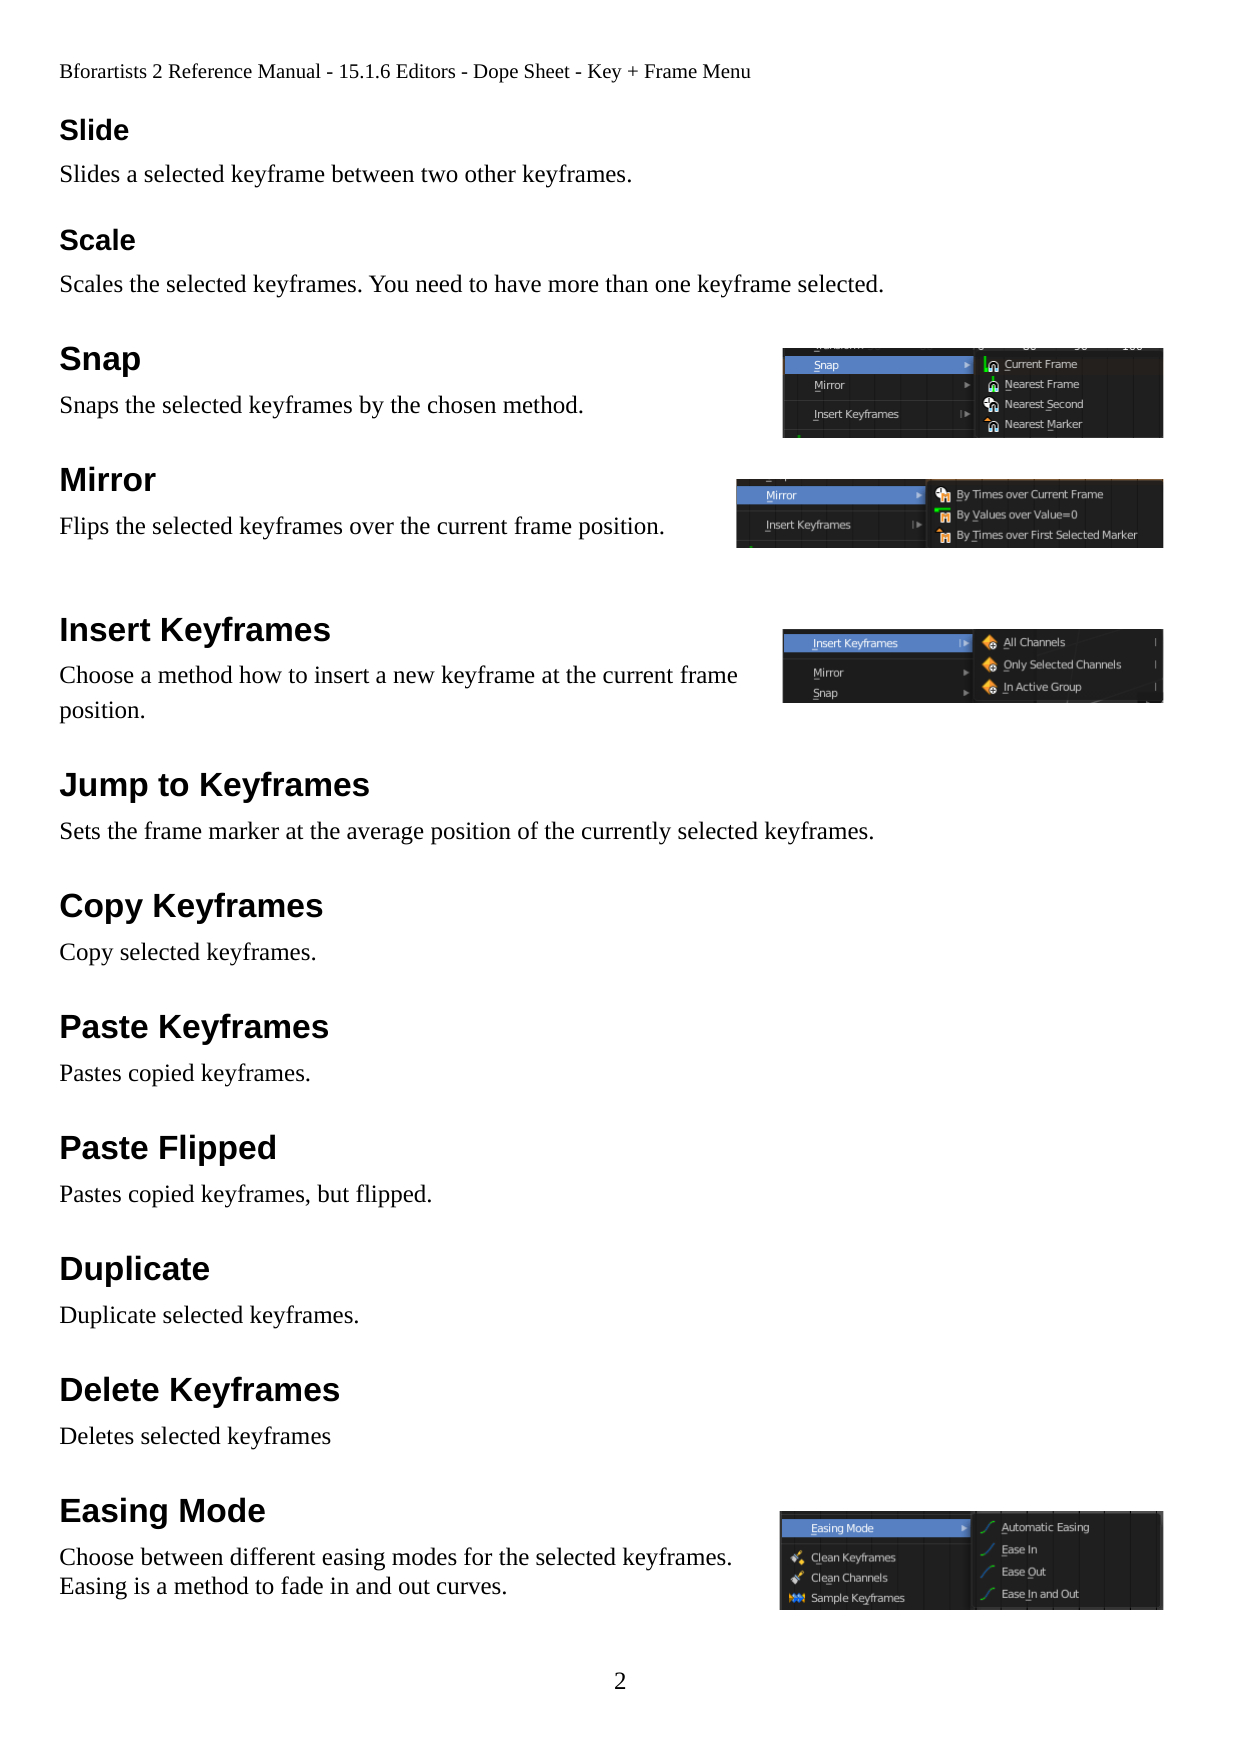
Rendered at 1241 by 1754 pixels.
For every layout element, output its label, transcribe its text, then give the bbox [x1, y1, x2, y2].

subtitle Paste Flipped [59, 1128, 1181, 1167]
text Sets the frame marker at the average position of the currently selected keyframes. [59, 816, 1181, 845]
subtitle Snap [59, 339, 1181, 377]
subtitle Easing Mode [59, 1491, 1181, 1530]
text Slides a selected keyframe between two other keyframes. [59, 159, 1181, 188]
subtitle Scale [59, 222, 1181, 256]
picture [782, 348, 1164, 438]
subtitle Copy Keyframes [59, 886, 1181, 925]
subtitle Paste Keyframes [59, 1007, 1181, 1046]
text Choose a method how to insert a new keyframe at the current frame position. [59, 661, 1181, 724]
text Scales the selected keyframes. You need to have more than one keyframe selected. [59, 269, 1181, 297]
text Flips the selected keyframes over the current frame position. [59, 511, 736, 539]
subtitle Insert Keyframes [59, 609, 1181, 648]
subtitle Jump to Keyframes [59, 765, 1181, 804]
subtitle Slide [59, 113, 1181, 146]
text Duplicate selected keyframes. [59, 1300, 1181, 1329]
text Pastes copied keyframes, but flipped. [59, 1179, 1181, 1208]
picture [782, 629, 1164, 703]
text Pastes copied keyframes. [59, 1058, 1181, 1087]
picture [779, 1511, 1164, 1610]
picture [736, 479, 1164, 548]
subtitle Delete Keyframes [59, 1370, 1181, 1409]
text Choose between different easing modes for the selected keyframes. Easing is a method to fade in and out curves. [59, 1542, 779, 1600]
subtitle Duplicate [59, 1249, 1181, 1288]
subtitle Mirror [59, 460, 1181, 498]
text Copy selected keyframes. [59, 937, 1181, 966]
text Snaps the selected keyframes by the chosen method. [59, 390, 782, 418]
text Deletes selected keyframes [59, 1421, 1181, 1450]
